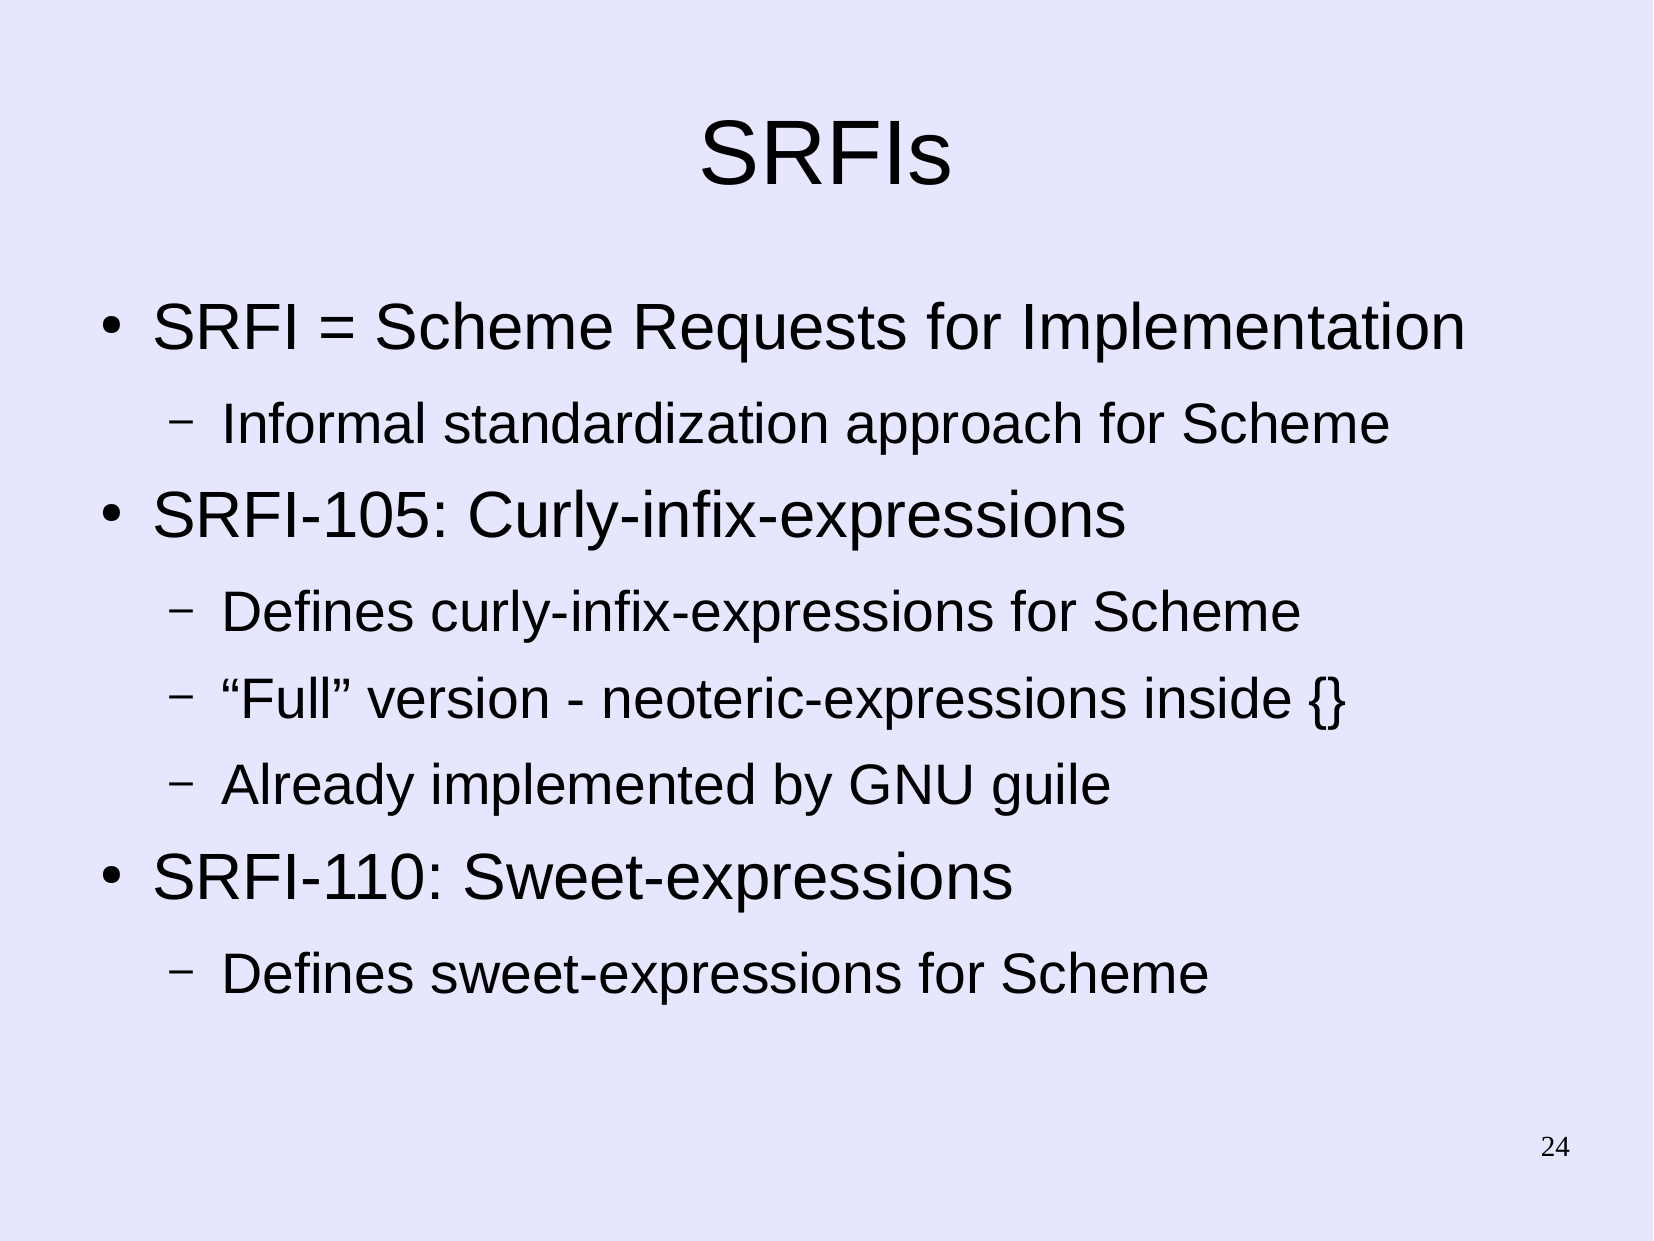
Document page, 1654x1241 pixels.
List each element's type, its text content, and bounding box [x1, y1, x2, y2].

list SRFI = Scheme Requests for Implementation Informal standardization approach for Scheme SRFI-105: Curly-infix-expressions Defines curly-infix-expressions for Scheme “Full” version - neoteric-expressions inside {} Already implemented by GNU guile SRFI-110: Sweet-expressions Defines sweet-expressions for Scheme [82, 290, 1538, 1010]
title SRFIs [82, 49, 1571, 257]
